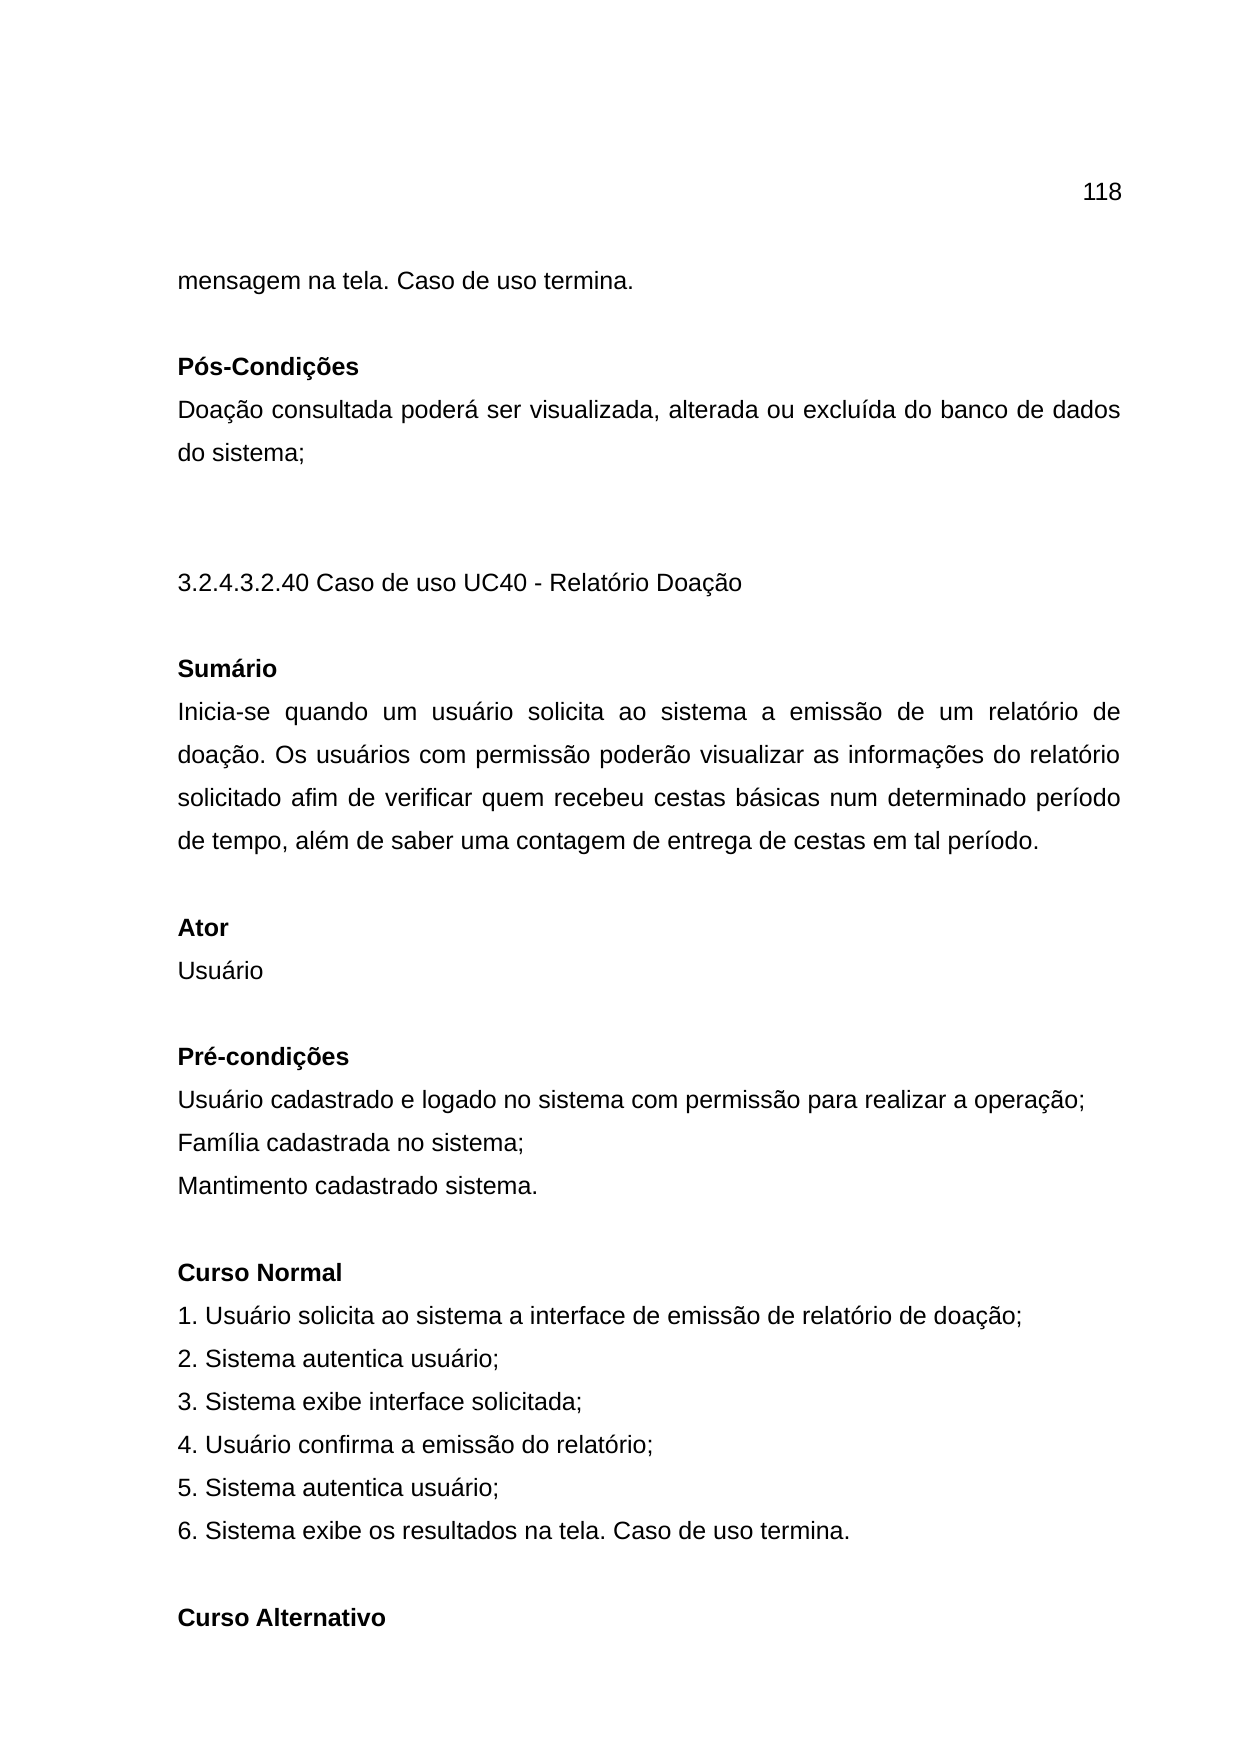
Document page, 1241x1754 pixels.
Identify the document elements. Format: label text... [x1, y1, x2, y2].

text Família cadastrada no sistema; [177, 1128, 1122, 1157]
text Pré-condições [177, 1042, 1122, 1071]
text Usuário [177, 956, 1122, 984]
text 2. Sistema autentica usuário; [177, 1344, 1122, 1373]
text 1. Usuário solicita ao sistema a interface de emissão de relatório de doação; [177, 1301, 1122, 1329]
text 4. Usuário confirma a emissão do relatório; [177, 1430, 1122, 1459]
text 3. Sistema exibe interface solicitada; [177, 1387, 1122, 1416]
text 6. Sistema exibe os resultados na tela. Caso de uso termina. [177, 1516, 1122, 1545]
text Doação consultada poderá ser visualizada, alterada ou excluída do banco de dados do sistema; [177, 395, 1122, 467]
text Curso Normal [177, 1258, 1122, 1286]
text 3.2.4.3.2.40 Caso de uso UC40 - Relatório Doação [177, 568, 1122, 596]
text Mantimento cadastrado sistema. [177, 1171, 1122, 1200]
text 5. Sistema autentica usuário; [177, 1473, 1122, 1502]
text Ator [177, 913, 1122, 941]
text Inicia-se quando um usuário solicita ao sistema a emissão de um relatório de doação. Os usuários com permissão poderão visualizar as informações do relatório solicitado afim de verificar quem recebeu cestas básicas num determinado período de tempo, além de saber uma contagem de entrega de cestas em tal período. [177, 697, 1122, 855]
text Usuário cadastrado e logado no sistema com permissão para realizar a operação; [177, 1085, 1122, 1114]
text mensagem na tela. Caso de uso termina. [177, 266, 1122, 294]
text Pós-Condições [177, 352, 1122, 381]
text Sumário [177, 654, 1122, 683]
text Curso Alternativo [177, 1603, 1122, 1631]
